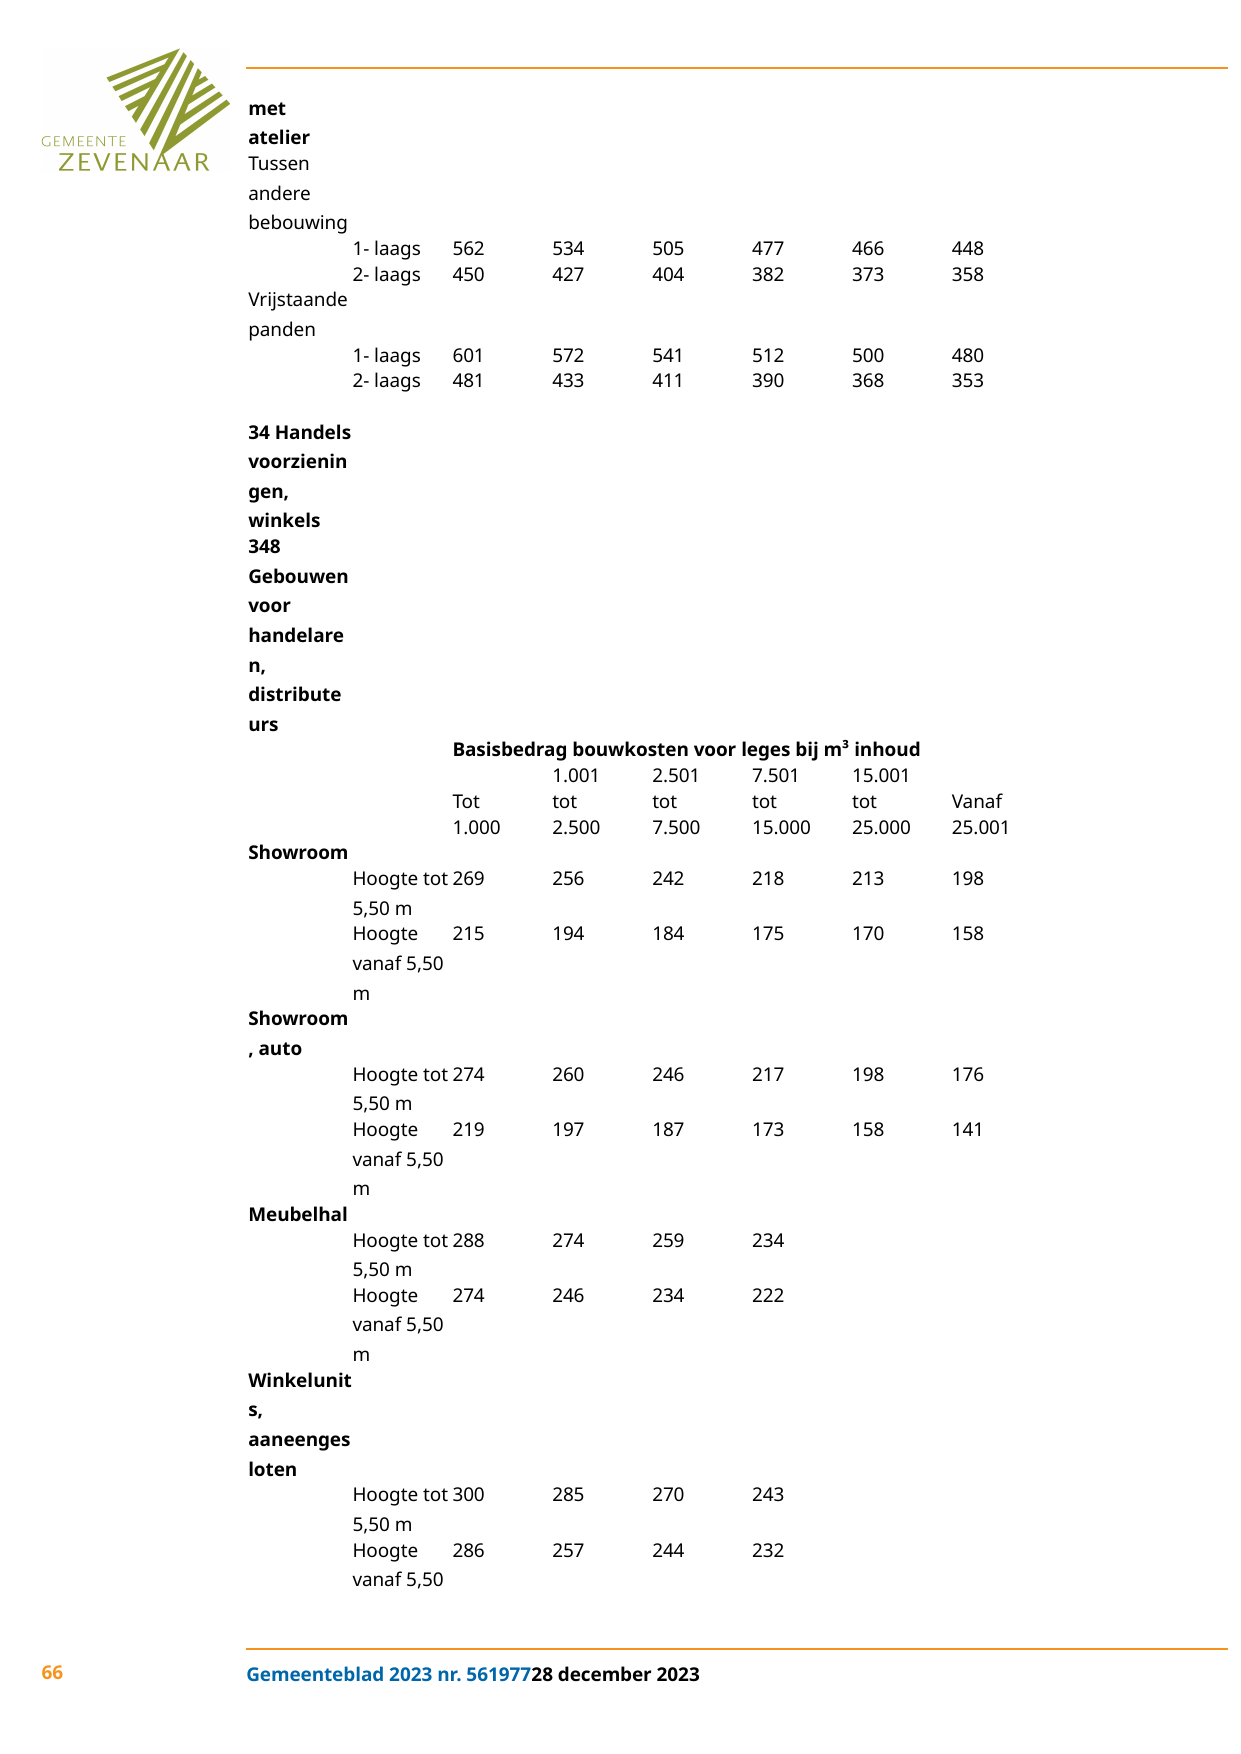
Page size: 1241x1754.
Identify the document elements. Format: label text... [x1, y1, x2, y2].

table_cell [352, 286, 452, 342]
table_cell [352, 1367, 452, 1481]
table_cell [452, 150, 552, 235]
table_cell [752, 1201, 852, 1227]
table_cell [552, 150, 652, 235]
table_cell 512 [752, 342, 852, 367]
table_cell [552, 393, 652, 419]
table_cell [852, 1227, 952, 1282]
table_cell 15.000 [752, 814, 852, 839]
table_cell [248, 1537, 352, 1592]
table_cell Showroom, auto [248, 1006, 352, 1061]
table_cell Hoogte vanaf 5,50 [352, 1537, 452, 1592]
table_cell 466 [852, 235, 952, 261]
table_cell 373 [852, 261, 952, 286]
table_cell 2.501 [652, 763, 752, 788]
table_cell tot [852, 788, 952, 814]
table_cell [652, 150, 752, 235]
table_cell 1- laags [352, 342, 452, 367]
table_cell 232 [752, 1537, 852, 1592]
table_cell [852, 95, 952, 150]
table_cell [352, 763, 452, 788]
table_cell [952, 1537, 1052, 1592]
table_cell 218 [752, 865, 852, 921]
table_cell Vanaf [952, 788, 1052, 814]
table_cell [852, 1282, 952, 1367]
table_cell 217 [752, 1061, 852, 1116]
table_cell 1.001 [552, 763, 652, 788]
table_cell 505 [652, 235, 752, 261]
table_cell 500 [852, 342, 952, 367]
table_cell [852, 1367, 952, 1481]
table_cell [248, 1481, 352, 1537]
table_cell 219 [452, 1116, 552, 1201]
table_cell [752, 419, 852, 533]
table_cell [652, 393, 752, 419]
table_cell 404 [652, 261, 752, 286]
table_cell [248, 1227, 352, 1282]
table_cell tot [652, 788, 752, 814]
table_cell [352, 393, 452, 419]
table_cell 348 Gebouwen voor handelaren, distributeurs [248, 534, 352, 737]
table_cell [752, 840, 852, 865]
table_cell 173 [752, 1116, 852, 1201]
table_cell [852, 1201, 952, 1227]
table_cell [552, 95, 652, 150]
table_cell 222 [752, 1282, 852, 1367]
table_cell [852, 286, 952, 342]
table_cell 234 [652, 1282, 752, 1367]
table_cell 274 [452, 1282, 552, 1367]
table_cell [552, 1006, 652, 1061]
table_cell [652, 1006, 752, 1061]
table_cell 480 [952, 342, 1052, 367]
table_cell [852, 150, 952, 235]
table_cell [852, 419, 952, 533]
table_cell 390 [752, 368, 852, 393]
table_cell 176 [952, 1061, 1052, 1116]
table_cell [248, 1061, 352, 1116]
table_cell [452, 1006, 552, 1061]
table_cell [552, 419, 652, 533]
table_cell 433 [552, 368, 652, 393]
table_cell 213 [852, 865, 952, 921]
table_cell 34 Handels voorzieningen, winkels [248, 419, 352, 533]
table_cell [952, 763, 1052, 788]
table_cell 270 [652, 1481, 752, 1537]
table_cell Meubelhal [248, 1201, 352, 1227]
table_cell [652, 1201, 752, 1227]
table_cell [752, 534, 852, 737]
table_cell [552, 534, 652, 737]
table_cell 477 [752, 235, 852, 261]
table_cell [652, 286, 752, 342]
table_cell 481 [452, 368, 552, 393]
table_cell 244 [652, 1537, 752, 1592]
table_cell Vrijstaande panden [248, 286, 352, 342]
table_cell [248, 342, 352, 367]
table_cell [752, 393, 852, 419]
table_cell 242 [652, 865, 752, 921]
table_cell 198 [852, 1061, 952, 1116]
table_cell 246 [552, 1282, 652, 1367]
table_cell 541 [652, 342, 752, 367]
table_cell 197 [552, 1116, 652, 1201]
table_cell Hoogte vanaf 5,50 m [352, 921, 452, 1006]
table_cell [752, 1006, 852, 1061]
table_cell [452, 763, 552, 788]
table_cell [452, 419, 552, 533]
table_cell 158 [852, 1116, 952, 1201]
table_cell [452, 1201, 552, 1227]
table_cell Winkelunits, aaneengesloten [248, 1367, 352, 1481]
table_cell [552, 1201, 652, 1227]
table_cell 141 [952, 1116, 1052, 1201]
table_cell [652, 95, 752, 150]
table_cell [552, 286, 652, 342]
table_cell [952, 393, 1052, 419]
table_cell [952, 1282, 1052, 1367]
table_cell Hoogte tot 5,50 m [352, 1481, 452, 1537]
table_cell [852, 840, 952, 865]
table_cell 601 [452, 342, 552, 367]
table_cell Hoogte tot 5,50 m [352, 1061, 452, 1116]
table_cell 300 [452, 1481, 552, 1537]
table_cell 215 [452, 921, 552, 1006]
table_cell 25.001 [952, 814, 1052, 839]
table_cell [652, 840, 752, 865]
table_cell Hoogte vanaf 5,50 m [352, 1116, 452, 1201]
table_cell 25.000 [852, 814, 952, 839]
table_cell 1- laags [352, 235, 452, 261]
table_cell 158 [952, 921, 1052, 1006]
table_cell [352, 534, 452, 737]
table_cell [352, 95, 452, 150]
table_cell 1.000 [452, 814, 552, 839]
table_cell [852, 1481, 952, 1537]
table_cell 170 [852, 921, 952, 1006]
table_cell Tussen andere bebouwing [248, 150, 352, 235]
table_cell [248, 865, 352, 921]
table_cell 7.501 [752, 763, 852, 788]
table_cell 450 [452, 261, 552, 286]
table_cell [352, 788, 452, 814]
table_cell [752, 286, 852, 342]
table_cell Tot [452, 788, 552, 814]
table_cell [352, 737, 452, 762]
table_cell [352, 840, 452, 865]
table_cell [852, 534, 952, 737]
table_cell Showroom [248, 840, 352, 865]
table_cell [552, 840, 652, 865]
table_cell 427 [552, 261, 652, 286]
table_cell 285 [552, 1481, 652, 1537]
table_cell 198 [952, 865, 1052, 921]
table_cell [852, 393, 952, 419]
table_cell 175 [752, 921, 852, 1006]
table_cell 411 [652, 368, 752, 393]
table_cell [352, 1201, 452, 1227]
table_cell 260 [552, 1061, 652, 1116]
table_cell 187 [652, 1116, 752, 1201]
table_cell [352, 1006, 452, 1061]
table_cell [248, 814, 352, 839]
table_cell 368 [852, 368, 952, 393]
table_cell [248, 393, 352, 419]
table_cell [248, 261, 352, 286]
table_cell 572 [552, 342, 652, 367]
table_cell Hoogte vanaf 5,50 m [352, 1282, 452, 1367]
table_cell [352, 150, 452, 235]
table_cell 15.001 [852, 763, 952, 788]
table_cell met atelier [248, 95, 352, 150]
table_cell [352, 814, 452, 839]
table_cell 7.500 [652, 814, 752, 839]
table_cell 562 [452, 235, 552, 261]
table_cell 246 [652, 1061, 752, 1116]
table_cell [752, 1367, 852, 1481]
table_cell 2- laags [352, 368, 452, 393]
table_cell [248, 235, 352, 261]
table_cell [248, 1282, 352, 1367]
table_cell [452, 393, 552, 419]
table_cell 358 [952, 261, 1052, 286]
table_cell [248, 368, 352, 393]
table_cell [248, 788, 352, 814]
table_cell tot [552, 788, 652, 814]
table_cell [552, 1367, 652, 1481]
table_cell 2- laags [352, 261, 452, 286]
picture [41, 47, 231, 172]
table_cell 194 [552, 921, 652, 1006]
table_cell 234 [752, 1227, 852, 1282]
table_cell [752, 150, 852, 235]
table_cell [752, 95, 852, 150]
table_cell [452, 95, 552, 150]
table_cell [248, 921, 352, 1006]
table_cell [952, 1227, 1052, 1282]
table_cell [248, 737, 352, 762]
table_cell Hoogte tot 5,50 m [352, 1227, 452, 1282]
table_cell [352, 419, 452, 533]
table_cell Hoogte tot 5,50 m [352, 865, 452, 921]
table_cell 382 [752, 261, 852, 286]
table_cell 448 [952, 235, 1052, 261]
table_cell 286 [452, 1537, 552, 1592]
table_cell 288 [452, 1227, 552, 1282]
table_cell 2.500 [552, 814, 652, 839]
table_cell Basisbedrag bouwkosten voor leges bij m³ inhoud [452, 737, 952, 762]
table_cell [652, 534, 752, 737]
table_cell 274 [552, 1227, 652, 1282]
table_cell 274 [452, 1061, 552, 1116]
table_cell [452, 286, 552, 342]
table_cell 534 [552, 235, 652, 261]
table_cell 243 [752, 1481, 852, 1537]
table_cell [652, 1367, 752, 1481]
table_cell [852, 1537, 952, 1592]
table_cell 353 [952, 368, 1052, 393]
table_cell [248, 763, 352, 788]
table_cell [852, 1006, 952, 1061]
table_cell [452, 534, 552, 737]
table_cell [652, 419, 752, 533]
table_cell tot [752, 788, 852, 814]
table_cell [452, 840, 552, 865]
table_cell 269 [452, 865, 552, 921]
table_cell [952, 1481, 1052, 1537]
table_cell 184 [652, 921, 752, 1006]
table_cell 257 [552, 1537, 652, 1592]
table_cell [248, 1116, 352, 1201]
table_cell 259 [652, 1227, 752, 1282]
table_cell [452, 1367, 552, 1481]
table_cell 256 [552, 865, 652, 921]
